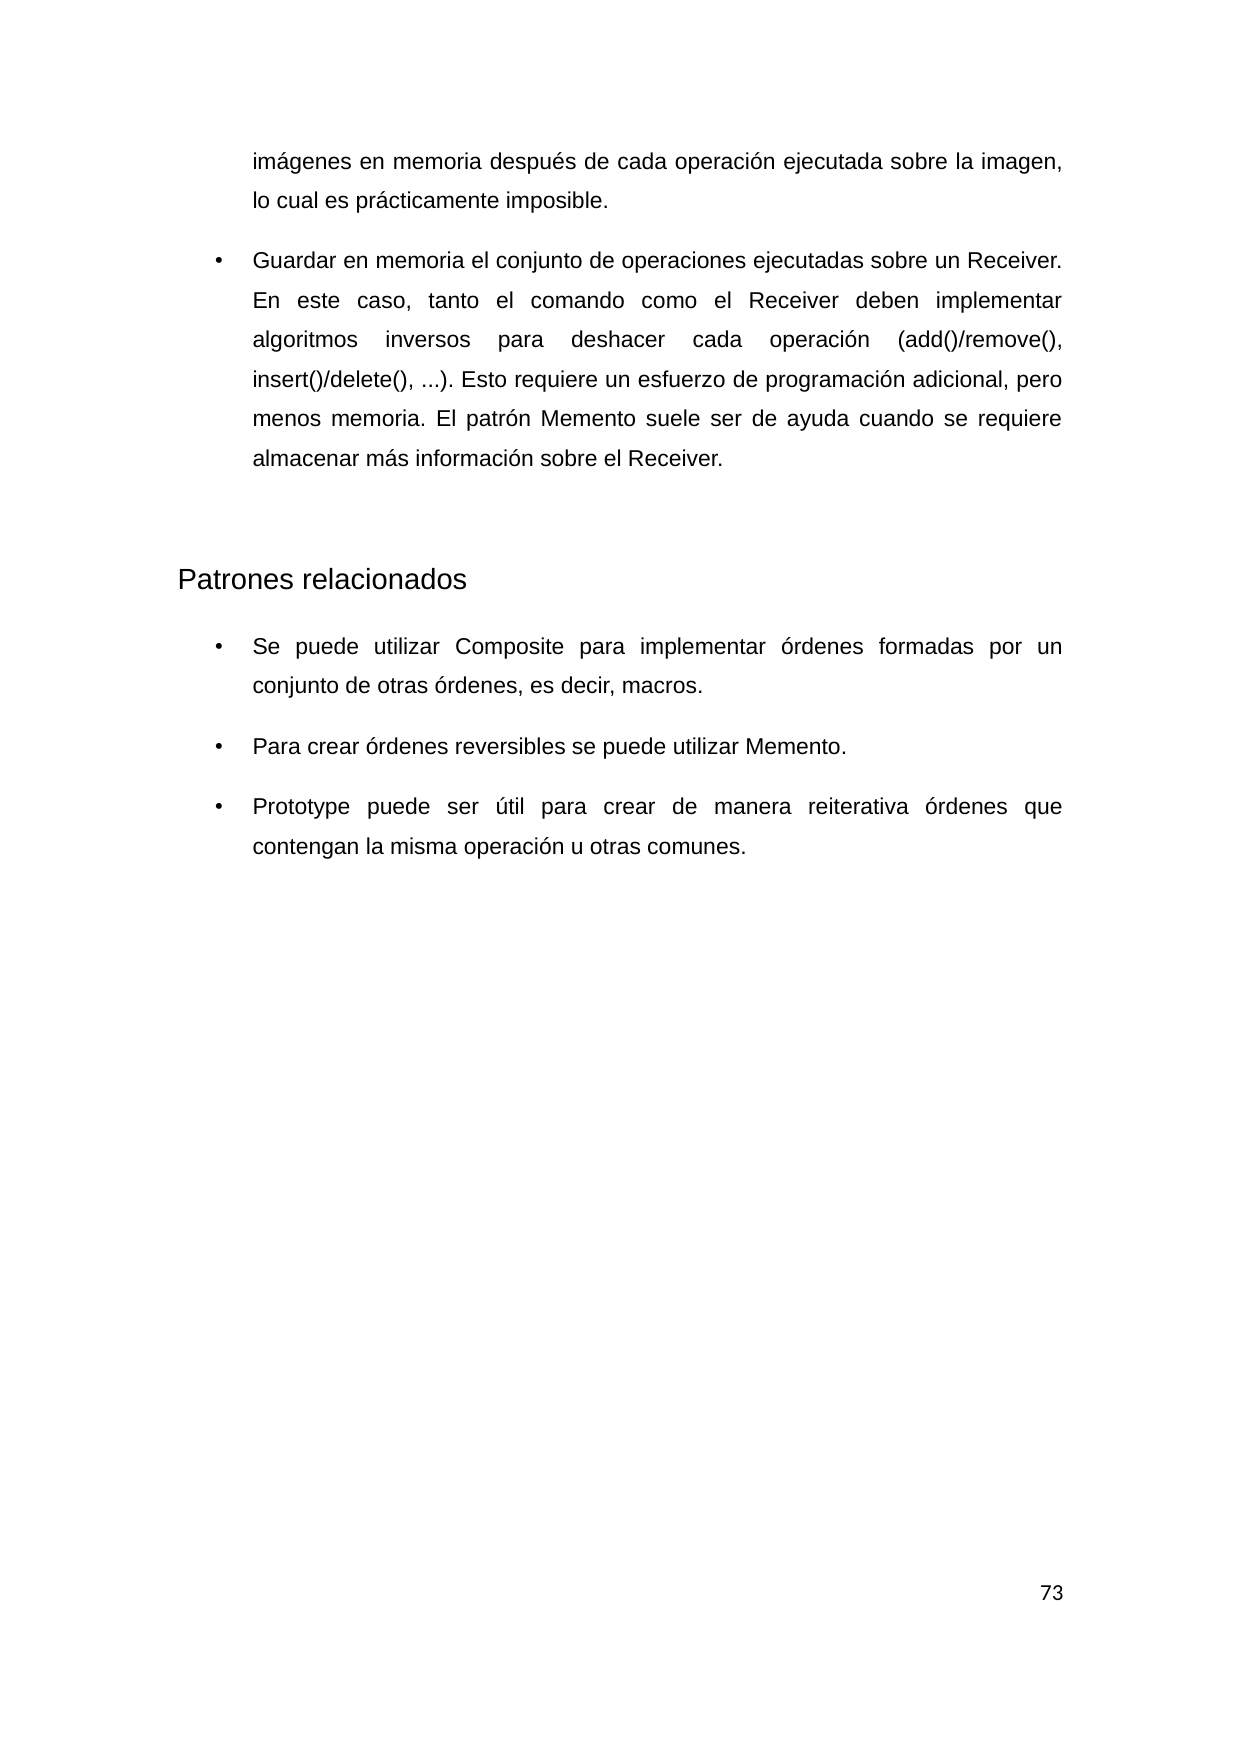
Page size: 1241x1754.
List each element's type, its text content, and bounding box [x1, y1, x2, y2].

list Guardar en memoria el conjunto de operaciones ejecutadas sobre un Receiver. En este caso, tanto el comando como el Receiver deben implementar algoritmos inversos para deshacer cada operación (add()/remove(), insert()/delete(), ...). Esto requiere un esfuerzo de programación adicional, pero menos memoria. El patrón Memento suele ser de ayuda cuando se requiere almacenar más información sobre el Receiver. [215, 247, 1063, 471]
list Se puede utilizar Composite para implementar órdenes formadas por un conjunto de otras órdenes, es decir, macros. [215, 633, 1063, 699]
list imágenes en memoria después de cada operación ejecutada sobre la imagen, lo cual es prácticamente imposible. [215, 148, 1063, 213]
list Prototype puede ser útil para crear de manera reiterativa órdenes que contengan la misma operación u otras comunes. [215, 793, 1063, 859]
list Para crear órdenes reversibles se puede utilizar Memento. [215, 733, 1063, 759]
text Patrones relacionados [177, 562, 1063, 595]
